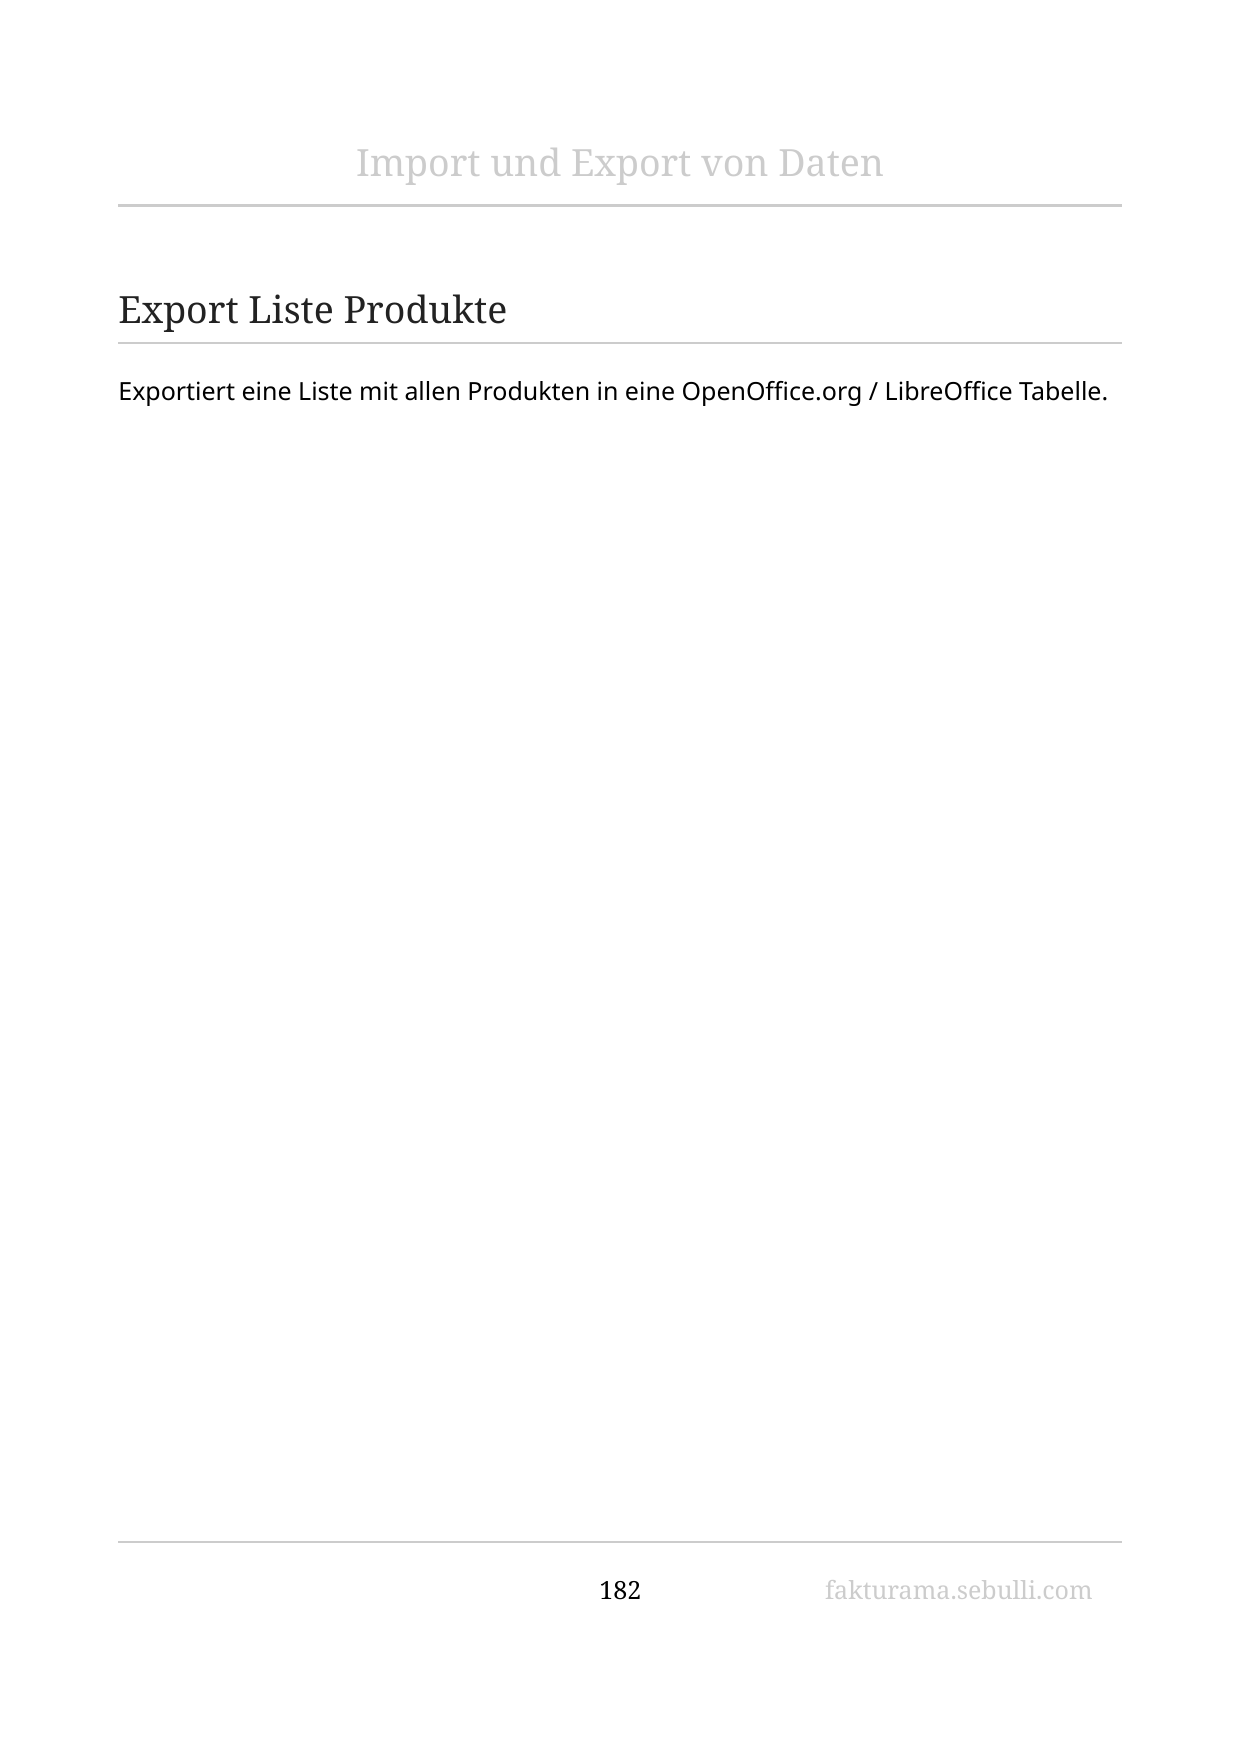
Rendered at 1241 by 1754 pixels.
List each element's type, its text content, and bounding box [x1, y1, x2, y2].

subtitle Export Liste Produkte [118, 283, 1122, 342]
text Exportiert eine Liste mit allen Produkten in eine OpenOffice.org / LibreOffice Tabelle. [118, 373, 1122, 407]
